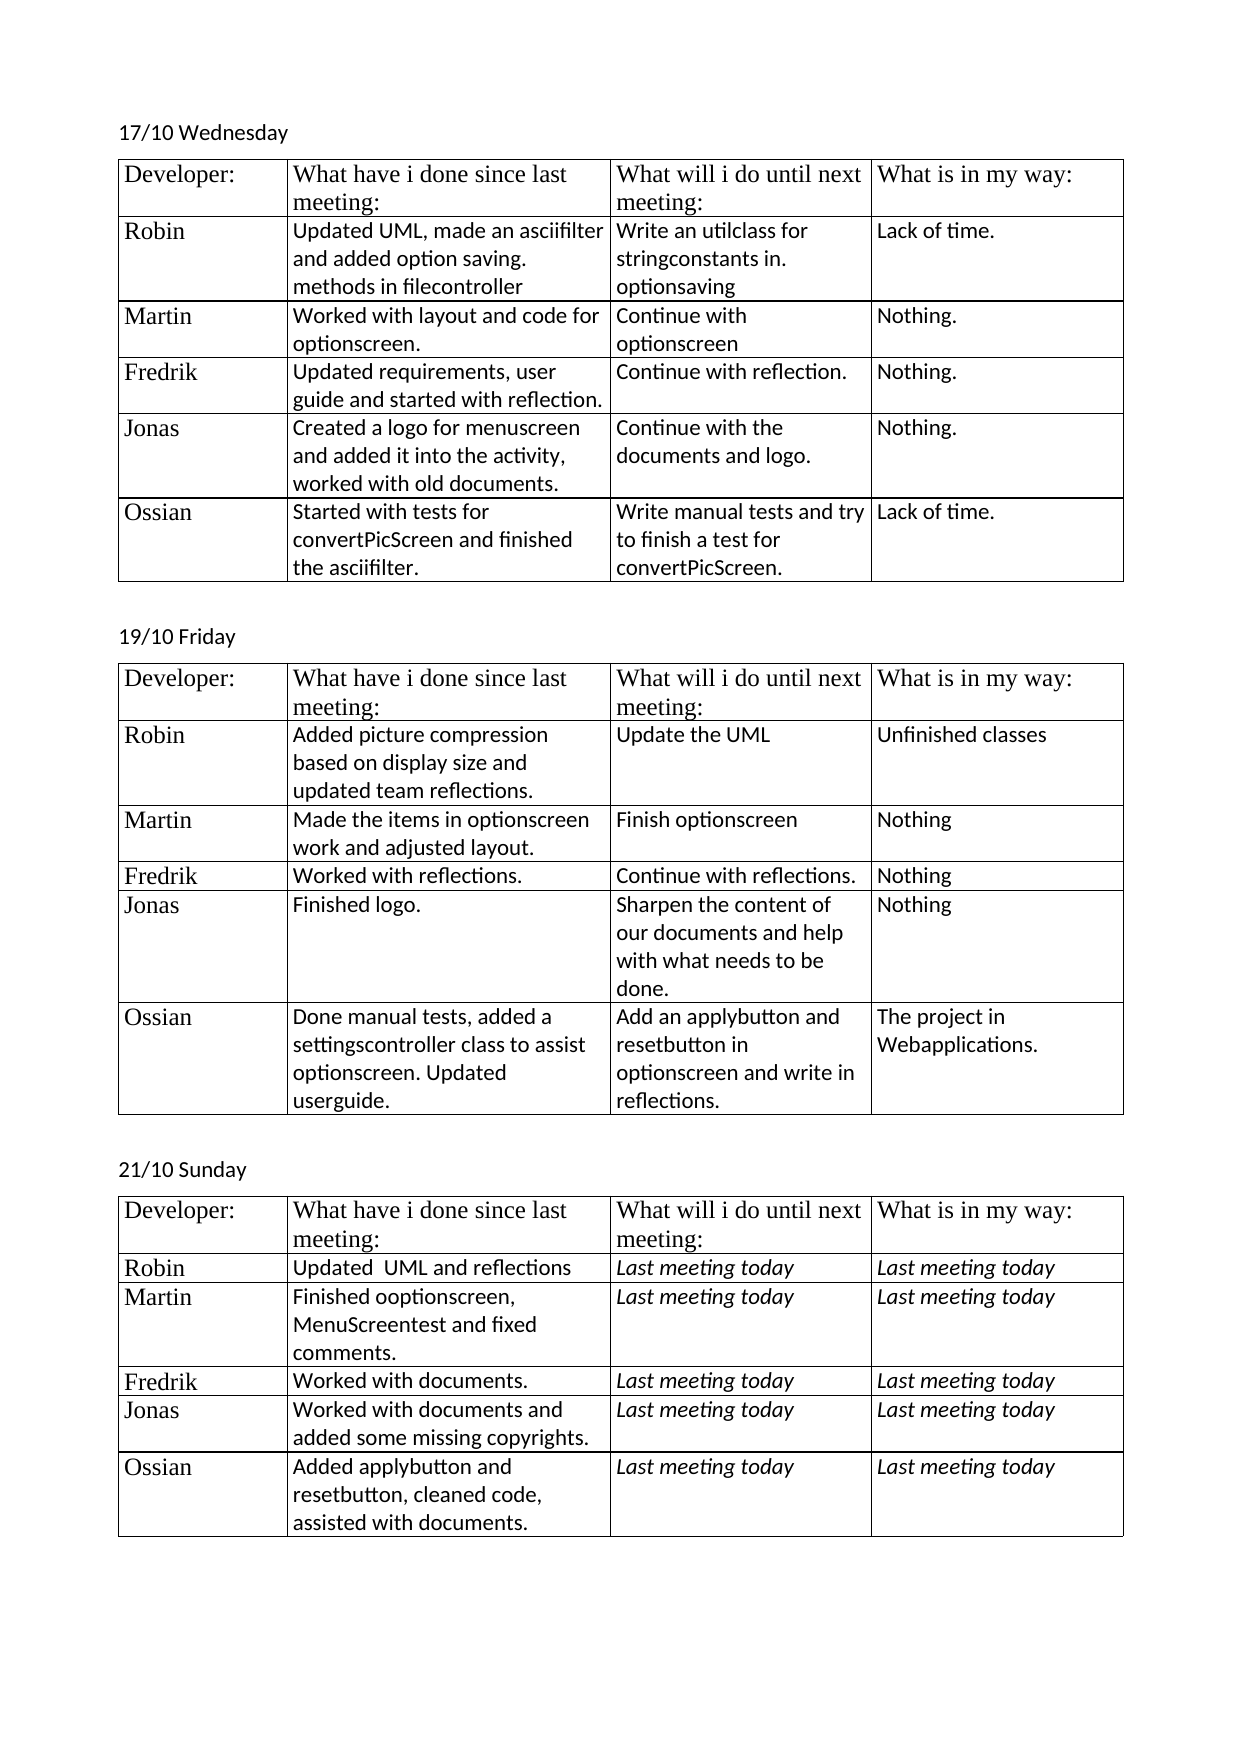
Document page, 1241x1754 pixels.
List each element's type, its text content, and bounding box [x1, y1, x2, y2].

table_cell Finished ooptionscreen, MenuScreentest and fixed comments. [288, 1283, 610, 1366]
table_cell Jonas [119, 414, 287, 497]
table_cell Lack of time. [872, 217, 1123, 300]
table_cell Last meeting today [872, 1254, 1123, 1282]
text 21/10 Sunday [118, 1155, 1122, 1183]
table_header What will i do until next meeting: [611, 1197, 871, 1253]
table_cell Fredrik [119, 358, 287, 413]
table_cell Nothing. [872, 414, 1123, 497]
table_cell Last meeting today [611, 1283, 871, 1366]
table_header What have i done since last meeting: [288, 664, 610, 720]
table_cell Write manual tests and try to finish a test for convertPicScreen. [611, 499, 871, 581]
table_cell Started with tests for convertPicScreen and finished the asciifilter. [288, 499, 610, 581]
table_cell Last meeting today [611, 1453, 871, 1536]
table_cell Nothing [872, 862, 1123, 890]
table_cell Fredrik [119, 1367, 287, 1395]
table_cell Continue with the documents and logo. [611, 414, 871, 497]
table_header Developer: [119, 1197, 287, 1253]
table_cell Continue with reflections. [611, 862, 871, 890]
table_header What have i done since last meeting: [288, 160, 610, 216]
table_cell Worked with documents and added some missing copyrights. [288, 1396, 610, 1451]
table_cell Finished logo. [288, 891, 610, 1002]
table_cell Ossian [119, 1453, 287, 1536]
table_cell Robin [119, 1254, 287, 1282]
table_cell Jonas [119, 891, 287, 1002]
table_cell Nothing [872, 806, 1123, 861]
table_cell Continue with optionscreen [611, 302, 871, 357]
table_header Developer: [119, 160, 287, 216]
table_cell Nothing. [872, 302, 1123, 357]
table_cell Worked with layout and code for optionscreen. [288, 302, 610, 357]
table_cell Nothing [872, 891, 1123, 1002]
table_cell The project in Webapplications. [872, 1003, 1123, 1114]
table_header What is in my way: [872, 664, 1123, 720]
table_cell Jonas [119, 1396, 287, 1451]
table_cell Made the items in optionscreen work and adjusted layout. [288, 806, 610, 861]
table_cell Martin [119, 302, 287, 357]
text 17/10 Wednesday [118, 118, 1122, 146]
table_cell Ossian [119, 1003, 287, 1114]
table_cell Robin [119, 721, 287, 805]
table_cell Finish optionscreen [611, 806, 871, 861]
table_cell Write an utilclass for stringconstants in. optionsaving [611, 217, 871, 300]
table_header What is in my way: [872, 160, 1123, 216]
table_cell Updated UML and reflections [288, 1254, 610, 1282]
table_cell Last meeting today [872, 1453, 1123, 1536]
table_cell Update the UML [611, 721, 871, 805]
table_cell Worked with documents. [288, 1367, 610, 1395]
table_cell Created a logo for menuscreen and added it into the activity, worked with old documents. [288, 414, 610, 497]
table_cell Last meeting today [611, 1396, 871, 1451]
table_cell Last meeting today [872, 1367, 1123, 1395]
table_cell Ossian [119, 499, 287, 581]
table_cell Lack of time. [872, 499, 1123, 581]
table_header What is in my way: [872, 1197, 1123, 1253]
table_header Developer: [119, 664, 287, 720]
table_cell Unfinished classes [872, 721, 1123, 805]
table_cell Last meeting today [872, 1396, 1123, 1451]
table_cell Martin [119, 1283, 287, 1366]
text 19/10 Friday [118, 622, 1122, 650]
table_cell Added picture compression based on display size and updated team reflections. [288, 721, 610, 805]
table_cell Last meeting today [611, 1254, 871, 1282]
table_cell Fredrik [119, 862, 287, 890]
table_cell Martin [119, 806, 287, 861]
table_cell Add an applybutton and resetbutton in optionscreen and write in reflections. [611, 1003, 871, 1114]
table_cell Updated UML, made an asciifilter and added option saving. methods in filecontroller [288, 217, 610, 300]
table_cell Continue with reflection. [611, 358, 871, 413]
table_header What will i do until next meeting: [611, 664, 871, 720]
table_cell Worked with reflections. [288, 862, 610, 890]
table_cell Sharpen the content of our documents and help with what needs to be done. [611, 891, 871, 1002]
table_cell Last meeting today [611, 1367, 871, 1395]
table_cell Updated requirements, user guide and started with reflection. [288, 358, 610, 413]
table_header What will i do until next meeting: [611, 160, 871, 216]
table_cell Nothing. [872, 358, 1123, 413]
table_header What have i done since last meeting: [288, 1197, 610, 1253]
table_cell Done manual tests, added a settingscontroller class to assist optionscreen. Updated userguide. [288, 1003, 610, 1114]
table_cell Added applybutton and resetbutton, cleaned code, assisted with documents. [288, 1453, 610, 1536]
table_cell Robin [119, 217, 287, 300]
table_cell Last meeting today [872, 1283, 1123, 1366]
